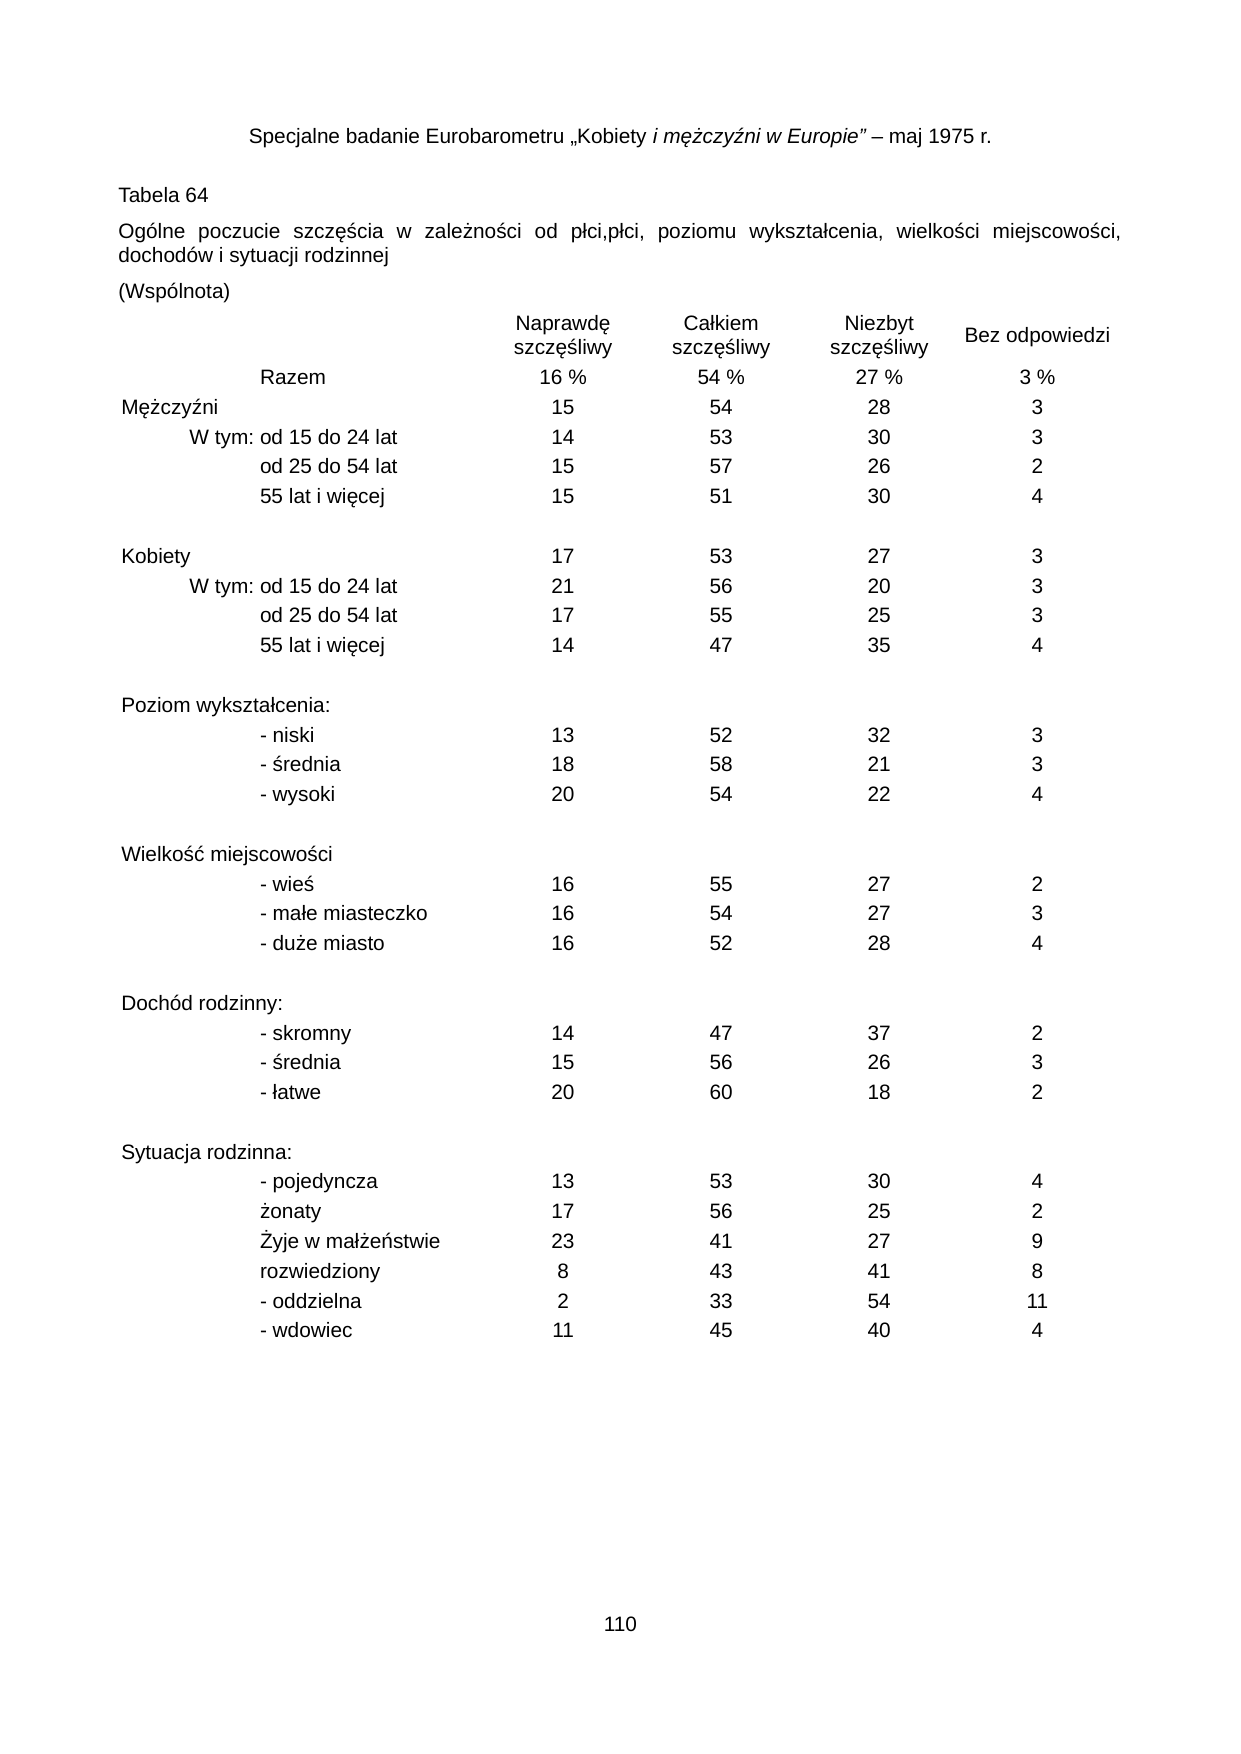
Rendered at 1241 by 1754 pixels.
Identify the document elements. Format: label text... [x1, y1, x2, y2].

table_cell [118, 869, 257, 898]
table_cell [800, 839, 958, 868]
table_cell 3 [958, 422, 1116, 451]
table_cell 20 [484, 1077, 642, 1107]
table_cell [118, 1047, 257, 1077]
table_cell - duże miasto [257, 928, 484, 958]
table_cell 3 [958, 541, 1116, 571]
table_cell 21 [800, 749, 958, 779]
table_cell [958, 809, 1116, 839]
table_cell 14 [484, 422, 642, 451]
table_cell 41 [642, 1226, 800, 1256]
table_cell [118, 749, 257, 779]
table_cell - pojedyncza [257, 1166, 484, 1196]
table_cell 54 [642, 779, 800, 809]
table_cell [800, 1137, 958, 1166]
table_cell [642, 809, 800, 839]
table_cell 20 [484, 779, 642, 809]
table_cell 55 [642, 869, 800, 898]
table_cell 3 [958, 1047, 1116, 1077]
table_cell 56 [642, 1047, 800, 1077]
table_cell [800, 809, 958, 839]
table_cell [484, 958, 642, 988]
table_cell - średnia [257, 1047, 484, 1077]
table_cell [800, 690, 958, 719]
table_cell Razem [257, 362, 484, 392]
table_cell 4 [958, 928, 1116, 958]
table_cell [642, 839, 800, 868]
table_header Niezbyt szczęśliwy [800, 308, 958, 362]
table_cell 30 [800, 422, 958, 451]
table_cell [118, 1226, 257, 1256]
table_cell [118, 600, 257, 630]
table_cell 2 [484, 1286, 642, 1315]
table_cell 30 [800, 1166, 958, 1196]
table_cell [800, 511, 958, 541]
table_cell [257, 958, 484, 988]
table_header [257, 308, 484, 362]
table_cell 52 [642, 720, 800, 749]
table_cell [642, 988, 800, 1017]
table_cell [484, 988, 642, 1017]
table_cell W tym: [118, 571, 257, 600]
table_cell - oddzielna [257, 1286, 484, 1315]
table_cell 4 [958, 1166, 1116, 1196]
table_cell 37 [800, 1018, 958, 1047]
table_cell 8 [958, 1256, 1116, 1286]
table_cell [642, 511, 800, 541]
table_cell [958, 660, 1116, 690]
table_cell 54 [642, 898, 800, 928]
table_cell - niski [257, 720, 484, 749]
table_cell rozwiedziony [257, 1256, 484, 1286]
table_cell [958, 511, 1116, 541]
table_cell [118, 481, 257, 511]
table_cell 47 [642, 1018, 800, 1047]
table_cell W tym: [118, 422, 257, 451]
table_cell 3 [958, 749, 1116, 779]
table_cell 3 % [958, 362, 1116, 392]
table_cell 11 [958, 1286, 1116, 1315]
table_cell [800, 660, 958, 690]
table_cell 27 [800, 898, 958, 928]
table_cell [118, 1077, 257, 1107]
table_cell 28 [800, 928, 958, 958]
table_cell 54 % [642, 362, 800, 392]
table_cell - łatwe [257, 1077, 484, 1107]
table_cell 40 [800, 1315, 958, 1345]
table_cell 11 [484, 1315, 642, 1345]
table_cell 14 [484, 630, 642, 660]
table_header Bez odpowiedzi [958, 308, 1116, 362]
table_cell - wdowiec [257, 1315, 484, 1345]
table_cell [118, 809, 257, 839]
table_cell [484, 1137, 642, 1166]
table_cell 33 [642, 1286, 800, 1315]
table_cell [118, 1286, 257, 1315]
table_cell Dochód rodzinny: [118, 988, 484, 1017]
table_cell 2 [958, 869, 1116, 898]
table_cell [257, 1107, 484, 1137]
table_header [118, 308, 257, 362]
table_cell Mężczyźni [118, 392, 257, 422]
table_cell - średnia [257, 749, 484, 779]
table_cell [800, 988, 958, 1017]
table_cell 54 [800, 1286, 958, 1315]
table_cell [118, 720, 257, 749]
table_cell [800, 958, 958, 988]
table_cell Sytuacja rodzinna: [118, 1137, 484, 1166]
table_cell 25 [800, 600, 958, 630]
table_cell 3 [958, 392, 1116, 422]
table_cell 56 [642, 1196, 800, 1226]
table_cell [642, 958, 800, 988]
table_cell od 25 do 54 lat [257, 600, 484, 630]
table_cell 3 [958, 571, 1116, 600]
table_cell 4 [958, 779, 1116, 809]
table_cell 55 lat i więcej [257, 630, 484, 660]
table_cell 58 [642, 749, 800, 779]
table_cell 51 [642, 481, 800, 511]
table_cell [257, 392, 484, 422]
table_cell 14 [484, 1018, 642, 1047]
table_cell 35 [800, 630, 958, 660]
text Tabela 64 [118, 183, 1122, 207]
table_cell [118, 1315, 257, 1345]
table_cell 47 [642, 630, 800, 660]
table_cell [642, 690, 800, 719]
table_header Naprawdę szczęśliwy [484, 308, 642, 362]
table_cell 26 [800, 1047, 958, 1077]
table_cell 17 [484, 600, 642, 630]
table_cell 15 [484, 481, 642, 511]
table_cell [800, 1107, 958, 1137]
table_cell 3 [958, 600, 1116, 630]
table_cell 4 [958, 1315, 1116, 1345]
table_cell 30 [800, 481, 958, 511]
table_cell 56 [642, 571, 800, 600]
table_cell [118, 779, 257, 809]
table_cell 16 [484, 869, 642, 898]
table_cell 18 [800, 1077, 958, 1107]
table_cell [118, 1256, 257, 1286]
table_cell [257, 809, 484, 839]
table_cell 22 [800, 779, 958, 809]
table_cell od 15 do 24 lat [257, 571, 484, 600]
table_cell 2 [958, 451, 1116, 481]
table_cell 23 [484, 1226, 642, 1256]
table_cell Żyje w małżeństwie [257, 1226, 484, 1256]
table_cell 16 [484, 898, 642, 928]
table_cell 15 [484, 451, 642, 481]
table_cell 27 [800, 541, 958, 571]
table_cell 18 [484, 749, 642, 779]
table_cell [118, 898, 257, 928]
table_cell [958, 839, 1116, 868]
table_cell Kobiety [118, 541, 257, 571]
table_cell [118, 928, 257, 958]
table_cell [118, 451, 257, 481]
table_cell 55 [642, 600, 800, 630]
table_cell [118, 1196, 257, 1226]
table_cell żonaty [257, 1196, 484, 1226]
table_cell 52 [642, 928, 800, 958]
table_cell 20 [800, 571, 958, 600]
table_cell - małe miasteczko [257, 898, 484, 928]
table_cell 27 [800, 1226, 958, 1256]
table_cell 55 lat i więcej [257, 481, 484, 511]
table_cell [257, 541, 484, 571]
table_cell 21 [484, 571, 642, 600]
table_cell 2 [958, 1196, 1116, 1226]
table_cell 28 [800, 392, 958, 422]
table_cell [642, 1107, 800, 1137]
table_cell - wysoki [257, 779, 484, 809]
table_cell 4 [958, 481, 1116, 511]
table_cell 53 [642, 1166, 800, 1196]
table_cell 4 [958, 630, 1116, 660]
table_cell [118, 958, 257, 988]
table_cell 54 [642, 392, 800, 422]
text (Wspólnota) [118, 278, 1122, 302]
table_cell [642, 660, 800, 690]
table_cell 2 [958, 1077, 1116, 1107]
table_cell [118, 1166, 257, 1196]
table_cell 26 [800, 451, 958, 481]
table_cell 15 [484, 1047, 642, 1077]
table_cell [958, 958, 1116, 988]
table_cell [118, 630, 257, 660]
table_cell 17 [484, 1196, 642, 1226]
table_cell 17 [484, 541, 642, 571]
table_cell 45 [642, 1315, 800, 1345]
text Ogólne poczucie szczęścia w zależności od płci,płci, poziomu wykształcenia, wielkości miejscowości, dochodów i sytuacji rodzinnej [118, 219, 1122, 267]
table_cell 16 [484, 928, 642, 958]
table_cell [118, 660, 257, 690]
table_cell [118, 1018, 257, 1047]
table_cell 13 [484, 1166, 642, 1196]
table_cell [958, 690, 1116, 719]
table_cell [484, 690, 642, 719]
table_cell [118, 511, 257, 541]
table_cell [958, 1107, 1116, 1137]
table_cell - skromny [257, 1018, 484, 1047]
table_cell [484, 809, 642, 839]
table_cell [958, 988, 1116, 1017]
table_cell [118, 1107, 257, 1137]
table_cell 43 [642, 1256, 800, 1286]
table_cell 25 [800, 1196, 958, 1226]
table_cell [484, 1107, 642, 1137]
table_cell [642, 1137, 800, 1166]
table_cell 60 [642, 1077, 800, 1107]
table_cell od 15 do 24 lat [257, 422, 484, 451]
table_cell 15 [484, 392, 642, 422]
table_cell Poziom wykształcenia: [118, 690, 484, 719]
table_cell od 25 do 54 lat [257, 451, 484, 481]
table_cell 57 [642, 451, 800, 481]
table_cell [484, 839, 642, 868]
table_cell 53 [642, 541, 800, 571]
table_cell [257, 660, 484, 690]
table_cell 3 [958, 898, 1116, 928]
table_cell 32 [800, 720, 958, 749]
table_cell 13 [484, 720, 642, 749]
table_cell 9 [958, 1226, 1116, 1256]
table_cell 41 [800, 1256, 958, 1286]
table_cell 16 % [484, 362, 642, 392]
table_cell 53 [642, 422, 800, 451]
table_cell 27 % [800, 362, 958, 392]
table_cell [118, 362, 257, 392]
table_cell Wielkość miejscowości [118, 839, 484, 868]
table_cell [257, 511, 484, 541]
table_cell 8 [484, 1256, 642, 1286]
table_cell [484, 660, 642, 690]
table_cell - wieś [257, 869, 484, 898]
table_cell 2 [958, 1018, 1116, 1047]
table_cell 3 [958, 720, 1116, 749]
table_cell [958, 1137, 1116, 1166]
table_cell [484, 511, 642, 541]
table_cell 27 [800, 869, 958, 898]
table_header Całkiem szczęśliwy [642, 308, 800, 362]
